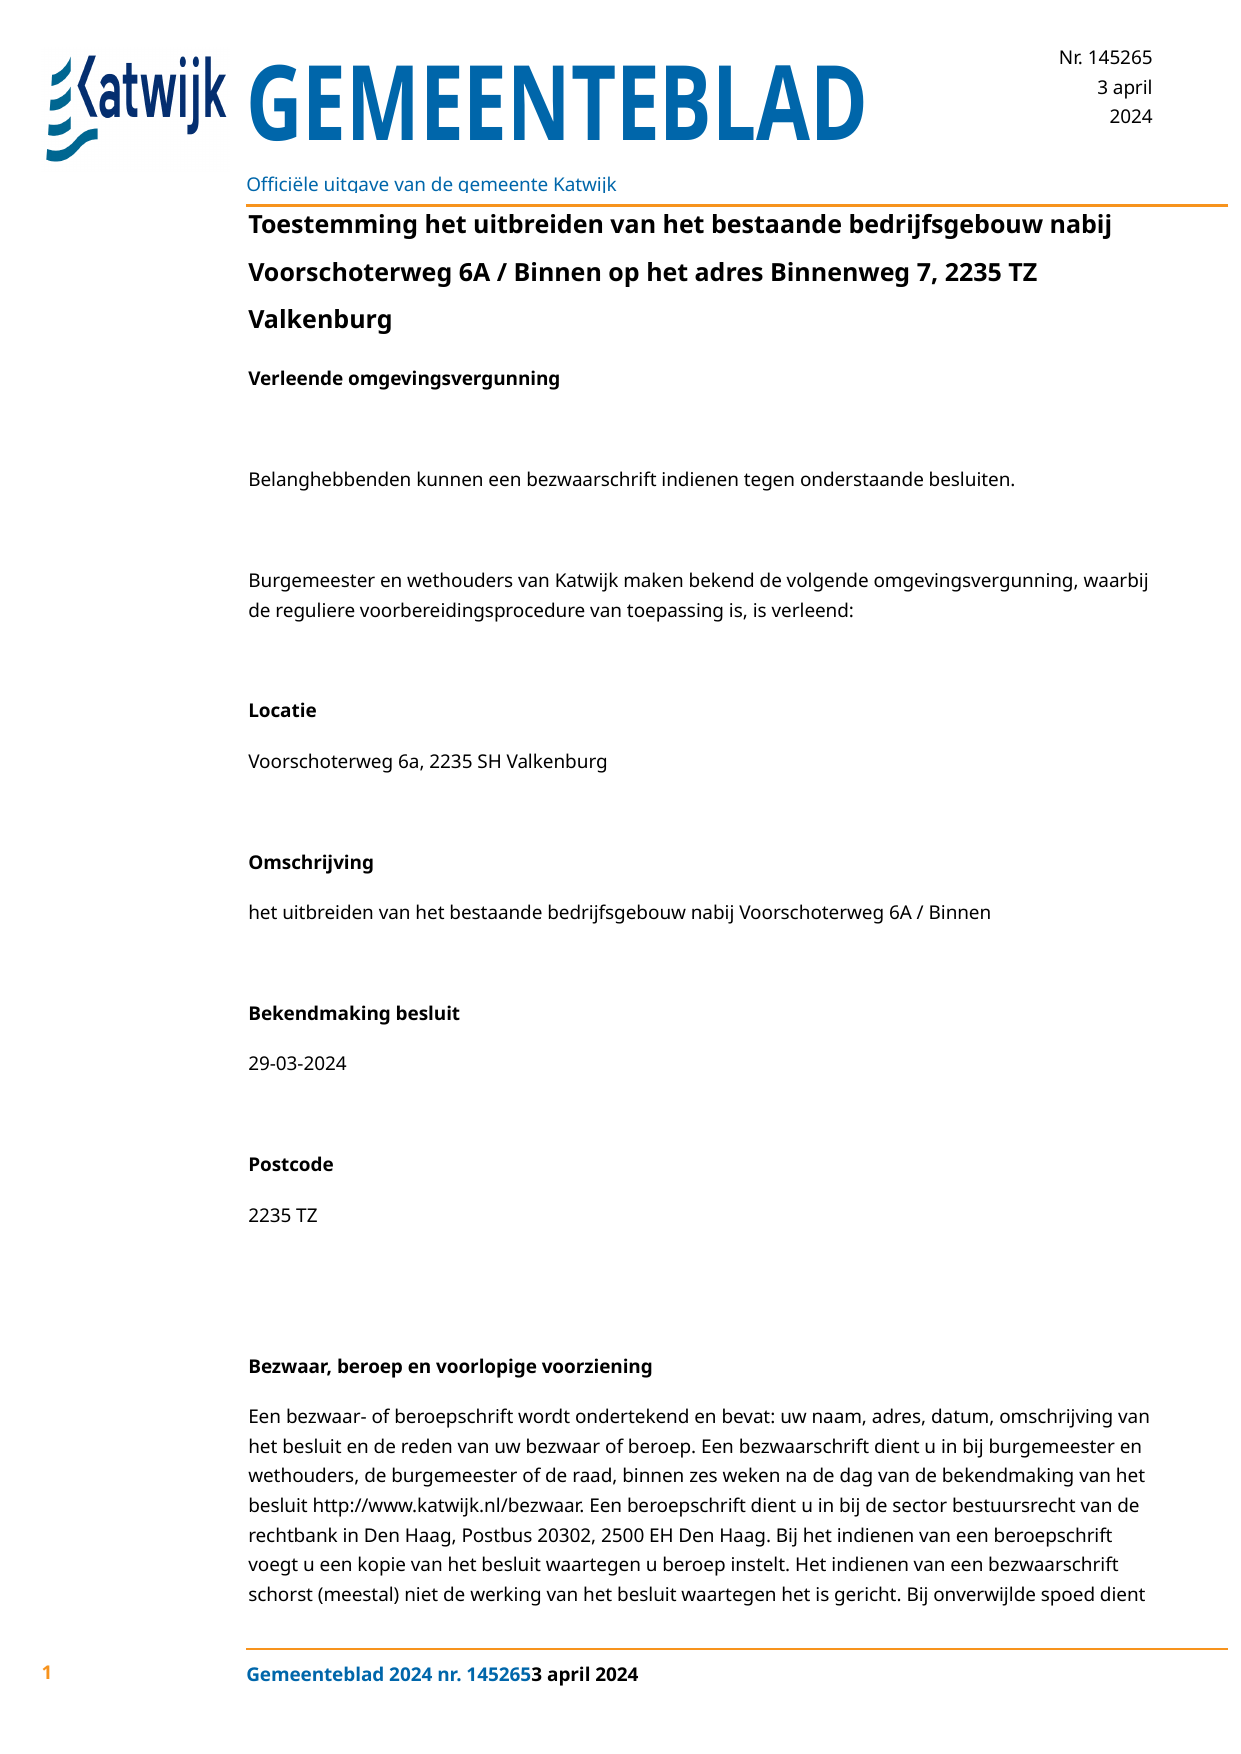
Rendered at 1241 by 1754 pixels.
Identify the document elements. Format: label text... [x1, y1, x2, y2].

text 29-03-2024 [248, 1051, 1152, 1076]
text 2235 TZ [248, 1202, 1152, 1227]
text Bezwaar, beroep en voorlopige voorziening [248, 1353, 1152, 1379]
text het uitbreiden van het bestaande bedrijfsgebouw nabij Voorschoterweg 6A / Binnen [248, 899, 1152, 925]
text Voorschoterweg 6a, 2235 SH Valkenburg [248, 748, 1152, 774]
text Toestemming het uitbreiden van het bestaande bedrijfsgebouw nabij Voorschoterweg 6A / Binnen op het adres Binnenweg 7, 2235 TZ Valkenburg [248, 207, 1152, 336]
picture [41, 47, 231, 172]
text Verleende omgevingsvergunning [248, 366, 1152, 391]
text Omschrijving [248, 849, 1152, 874]
text Belanghebbenden kunnen een bezwaarschrift indienen tegen onderstaande besluiten. [248, 466, 1152, 492]
text Een bezwaar- of beroepschrift wordt ondertekend en bevat: uw naam, adres, datum, omschrijving van het besluit en de reden van uw bezwaar of beroep. Een bezwaarschrift dient u in bij burgemeester en wethouders, de burgemeester of de raad, binnen zes weken na de dag van de bekendmaking van het besluit http://www.katwijk.nl/bezwaar. Een beroepschrift dient u in bij de sector bestuursrecht van de rechtbank in Den Haag, Postbus 20302, 2500 EH Den Haag. Bij het indienen van een beroepschrift voegt u een kopie van het besluit waartegen u beroep instelt. Het indienen van een bezwaarschrift schorst (meestal) niet de werking van het besluit waartegen het is gericht. Bij onverwijlde spoed dient [248, 1403, 1152, 1607]
text Burgemeester en wethouders van Katwijk maken bekend de volgende omgevingsvergunning, waarbij de reguliere voorbereidingsprocedure van toepassing is, is verleend: [248, 567, 1152, 622]
text Postcode [248, 1151, 1152, 1177]
text Locatie [248, 698, 1152, 723]
text Bekendmaking besluit [248, 1000, 1152, 1026]
